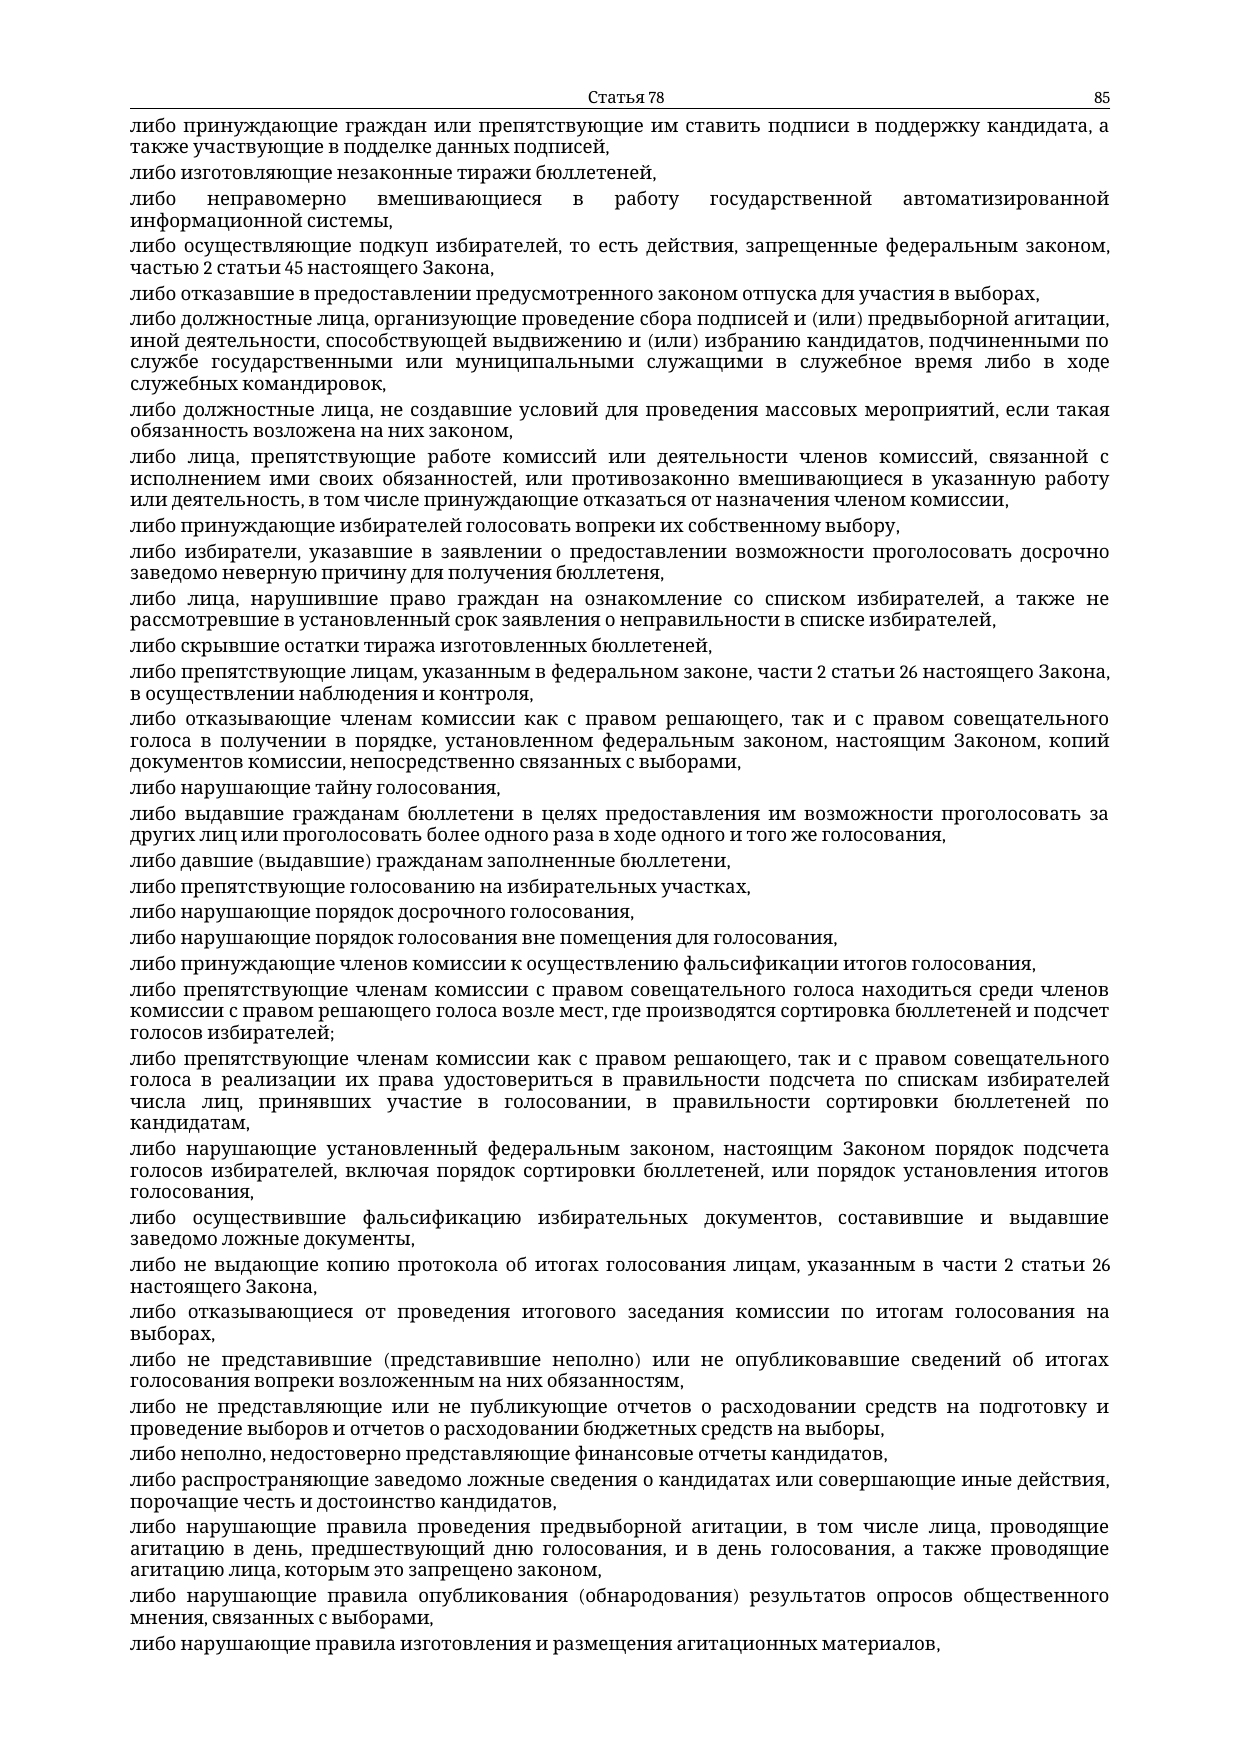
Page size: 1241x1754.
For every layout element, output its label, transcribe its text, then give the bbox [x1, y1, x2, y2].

text либо отказывающие членам комиссии как с правом решающего, так и с правом совещательного голоса в получении в порядке, установленном федеральным законом, настоящим Законом, копий документов комиссии, непосредственно связанных с выборами, [130, 709, 1110, 773]
text либо избиратели, указавшие в заявлении о предоставлении возможности проголосовать досрочно заведомо неверную причину для получения бюллетеня, [130, 541, 1110, 584]
text либо принуждающие избирателей голосовать вопреки их собственному выбору, [130, 515, 1110, 537]
text либо должностные лица, организующие проведение сбора подписей и (или) предвыборной агитации, иной деятельности, способствующей выдвижению и (или) избранию кандидатов, подчиненными по службе государственными или муниципальными служащими в служебное время либо в ходе служебных командировок, [130, 309, 1110, 395]
text либо неправомерно вмешивающиеся в работу государственной автоматизированной информационной системы, [130, 188, 1110, 232]
text либо принуждающие граждан или препятствующие им ставить подписи в поддержку кандидата, а также участвующие в подделке данных подписей, [130, 116, 1110, 159]
text либо изготовляющие незаконные тиражи бюллетеней, [130, 163, 1110, 184]
text либо выдавшие гражданам бюллетени в целях предоставления им возможности проголосовать за других лиц или проголосовать более одного раза в ходе одного и того же голосования, [130, 803, 1110, 846]
text либо осуществившие фальсификацию избирательных документов, составившие и выдавшие заведомо ложные документы, [130, 1207, 1110, 1251]
text либо нарушающие установленный федеральным законом, настоящим Законом порядок подсчета голосов избирателей, включая порядок сортировки бюллетеней, или порядок установления итогов голосования, [130, 1138, 1110, 1203]
text либо нарушающие порядок досрочного голосования, [130, 902, 1110, 924]
text либо должностные лица, не создавшие условий для проведения массовых мероприятий, если такая обязанность возложена на них законом, [130, 399, 1110, 442]
text либо нарушающие правила опубликования (обнародования) результатов опросов общественного мнения, связанных с выборами, [130, 1586, 1110, 1629]
text либо нарушающие тайну голосования, [130, 778, 1110, 799]
text либо скрывшие остатки тиража изготовленных бюллетеней, [130, 636, 1110, 657]
text либо давшие (выдавшие) гражданам заполненные бюллетени, [130, 851, 1110, 872]
text либо препятствующие голосованию на избирательных участках, [130, 876, 1110, 898]
text либо распространяющие заведомо ложные сведения о кандидатах или совершающие иные действия, порочащие честь и достоинство кандидатов, [130, 1469, 1110, 1513]
text либо неполно, недостоверно представляющие финансовые отчеты кандидатов, [130, 1444, 1110, 1465]
text либо принуждающие членов комиссии к осуществлению фальсификации итогов голосования, [130, 953, 1110, 975]
text либо нарушающие правила проведения предвыборной агитации, в том числе лица, проводящие агитацию в день, предшествующий дню голосования, и в день голосования, а также проводящие агитацию лица, которым это запрещено законом, [130, 1517, 1110, 1582]
text либо нарушающие порядок голосования вне помещения для голосования, [130, 928, 1110, 949]
text либо не выдающие копию протокола об итогах голосования лицам, указанным в части 2 статьи 26 настоящего Закона, [130, 1255, 1110, 1298]
text либо не представляющие или не публикующие отчетов о расходовании средств на подготовку и проведение выборов и отчетов о расходовании бюджетных средств на выборы, [130, 1397, 1110, 1440]
text либо препятствующие членам комиссии с правом совещательного голоса находиться среди членов комиссии с правом решающего голоса возле мест, где производятся сортировка бюллетеней и подсчет голосов избирателей; [130, 979, 1110, 1044]
text либо отказавшие в предоставлении предусмотренного законом отпуска для участия в выборах, [130, 283, 1110, 305]
text либо препятствующие членам комиссии как с правом решающего, так и с правом совещательного голоса в реализации их права удостовериться в правильности подсчета по спискам избирателей числа лиц, принявших участие в голосовании, в правильности сортировки бюллетеней по кандидатам, [130, 1048, 1110, 1134]
text либо осуществляющие подкуп избирателей, то есть действия, запрещенные федеральным законом, частью 2 статьи 45 настоящего Закона, [130, 236, 1110, 279]
text либо лица, препятствующие работе комиссий или деятельности членов комиссий, связанной с исполнением ими своих обязанностей, или противозаконно вмешивающиеся в указанную работу или деятельность, в том числе принуждающие отказаться от назначения членом комиссии, [130, 447, 1110, 511]
text либо отказывающиеся от проведения итогового заседания комиссии по итогам голосования на выборах, [130, 1302, 1110, 1345]
text либо нарушающие правила изготовления и размещения агитационных материалов, [130, 1633, 1110, 1654]
text либо лица, нарушившие право граждан на ознакомление со списком избирателей, а также не рассмотревшие в установленный срок заявления о неправильности в списке избирателей, [130, 588, 1110, 632]
text либо не представившие (представившие неполно) или не опубликовавшие сведений об итогах голосования вопреки возложенным на них обязанностям, [130, 1349, 1110, 1392]
text либо препятствующие лицам, указанным в федеральном законе, части 2 статьи 26 настоящего Закона, в осуществлении наблюдения и контроля, [130, 661, 1110, 704]
